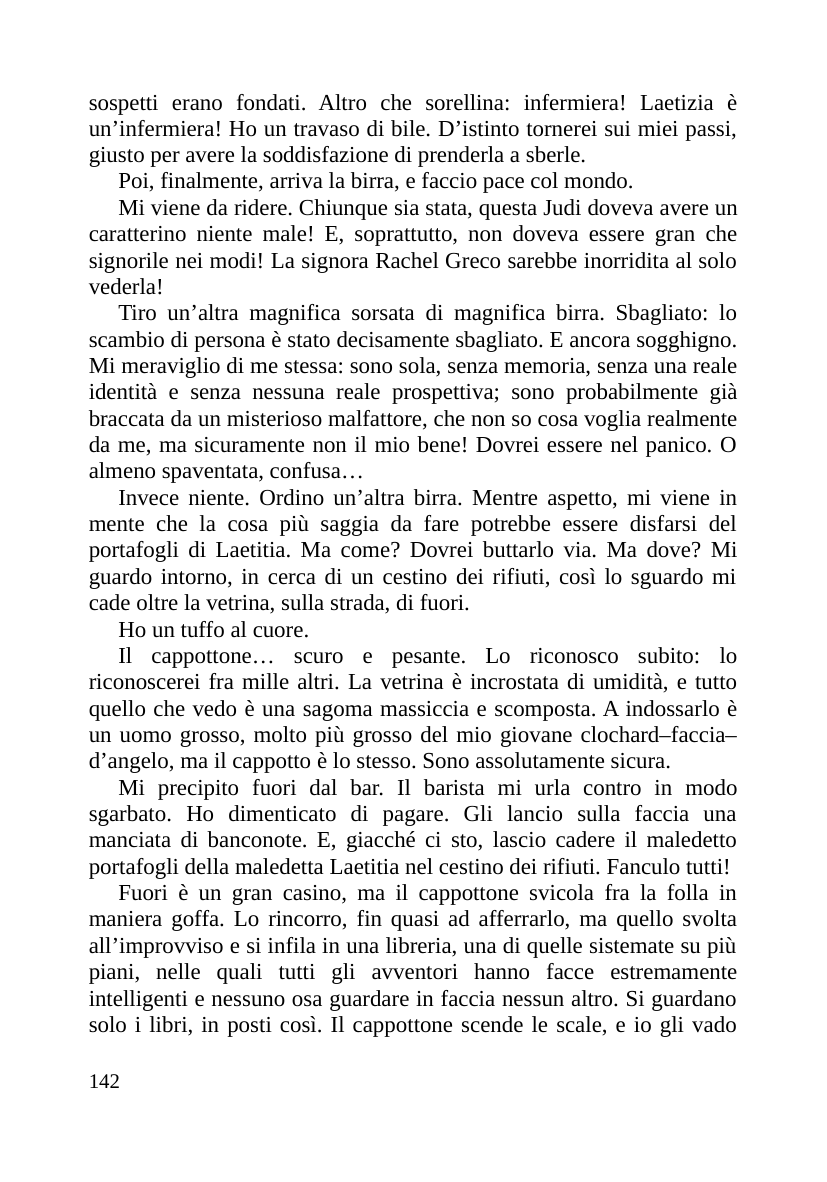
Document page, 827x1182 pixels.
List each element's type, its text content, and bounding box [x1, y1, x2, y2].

text Mi precipito fuori dal bar. Il barista mi urla contro in modo sgarbato. Ho dimenticato di pagare. Gli lancio sulla faccia una manciata di banconote. E, giacché ci sto, lascio cadere il maledetto portafogli della maledetta Laetitia nel cestino dei rifiuti. Fanculo tutti! [88, 774, 738, 879]
text Tiro un’altra magnifica sorsata di magnifica birra. Sbagliato: lo scambio di persona è stato decisamente sbagliato. E ancora sogghigno. Mi meraviglio di me stessa: sono sola, senza memoria, senza una reale identità e senza nessuna reale prospettiva; sono probabilmente già braccata da un misterioso malfattore, che non so cosa voglia realmente da me, ma sicuramente non il mio bene! Dovrei essere nel panico. O almeno spaventata, confusa… [88, 299, 738, 484]
text Ho un tuffo al cuore. [88, 616, 738, 642]
text Poi, finalmente, arriva la birra, e faccio pace col mondo. [88, 168, 738, 194]
text Fuori è un gran casino, ma il cappottone svicola fra la folla in maniera goffa. Lo rincorro, fin quasi ad afferrarlo, ma quello svolta all’improvviso e si infila in una libreria, una di quelle sistemate su più piani, nelle quali tutti gli avventori hanno facce estremamente intelligenti e nessuno osa guardare in faccia nessun altro. Si guardano solo i libri, in posti così. Il cappottone scende le scale, e io gli vado [88, 879, 738, 1037]
text Il cappottone… scuro e pesante. Lo riconosco subito: lo riconoscerei fra mille altri. La vetrina è incrostata di umidità, e tutto quello che vedo è una sagoma massiccia e scomposta. A indossarlo è un uomo grosso, molto più grosso del mio giovane clochard–faccia–d’angelo, ma il cappotto è lo stesso. Sono assolutamente sicura. [88, 642, 738, 774]
text Mi viene da ridere. Chiunque sia stata, questa Judi doveva avere un caratterino niente male! E, soprattutto, non doveva essere gran che signorile nei modi! La signora Rachel Greco sarebbe inorridita al solo vederla! [88, 194, 738, 299]
text Invece niente. Ordino un’altra birra. Mentre aspetto, mi viene in mente che la cosa più saggia da fare potrebbe essere disfarsi del portafogli di Laetitia. Ma come? Dovrei buttarlo via. Ma dove? Mi guardo intorno, in cerca di un cestino dei rifiuti, così lo sguardo mi cade oltre la vetrina, sulla strada, di fuori. [88, 484, 738, 616]
text sospetti erano fondati. Altro che sorellina: infermiera! Laetizia è un’infermiera! Ho un travaso di bile. D’istinto tornerei sui miei passi, giusto per avere la soddisfazione di prenderla a sberle. [88, 88, 738, 168]
